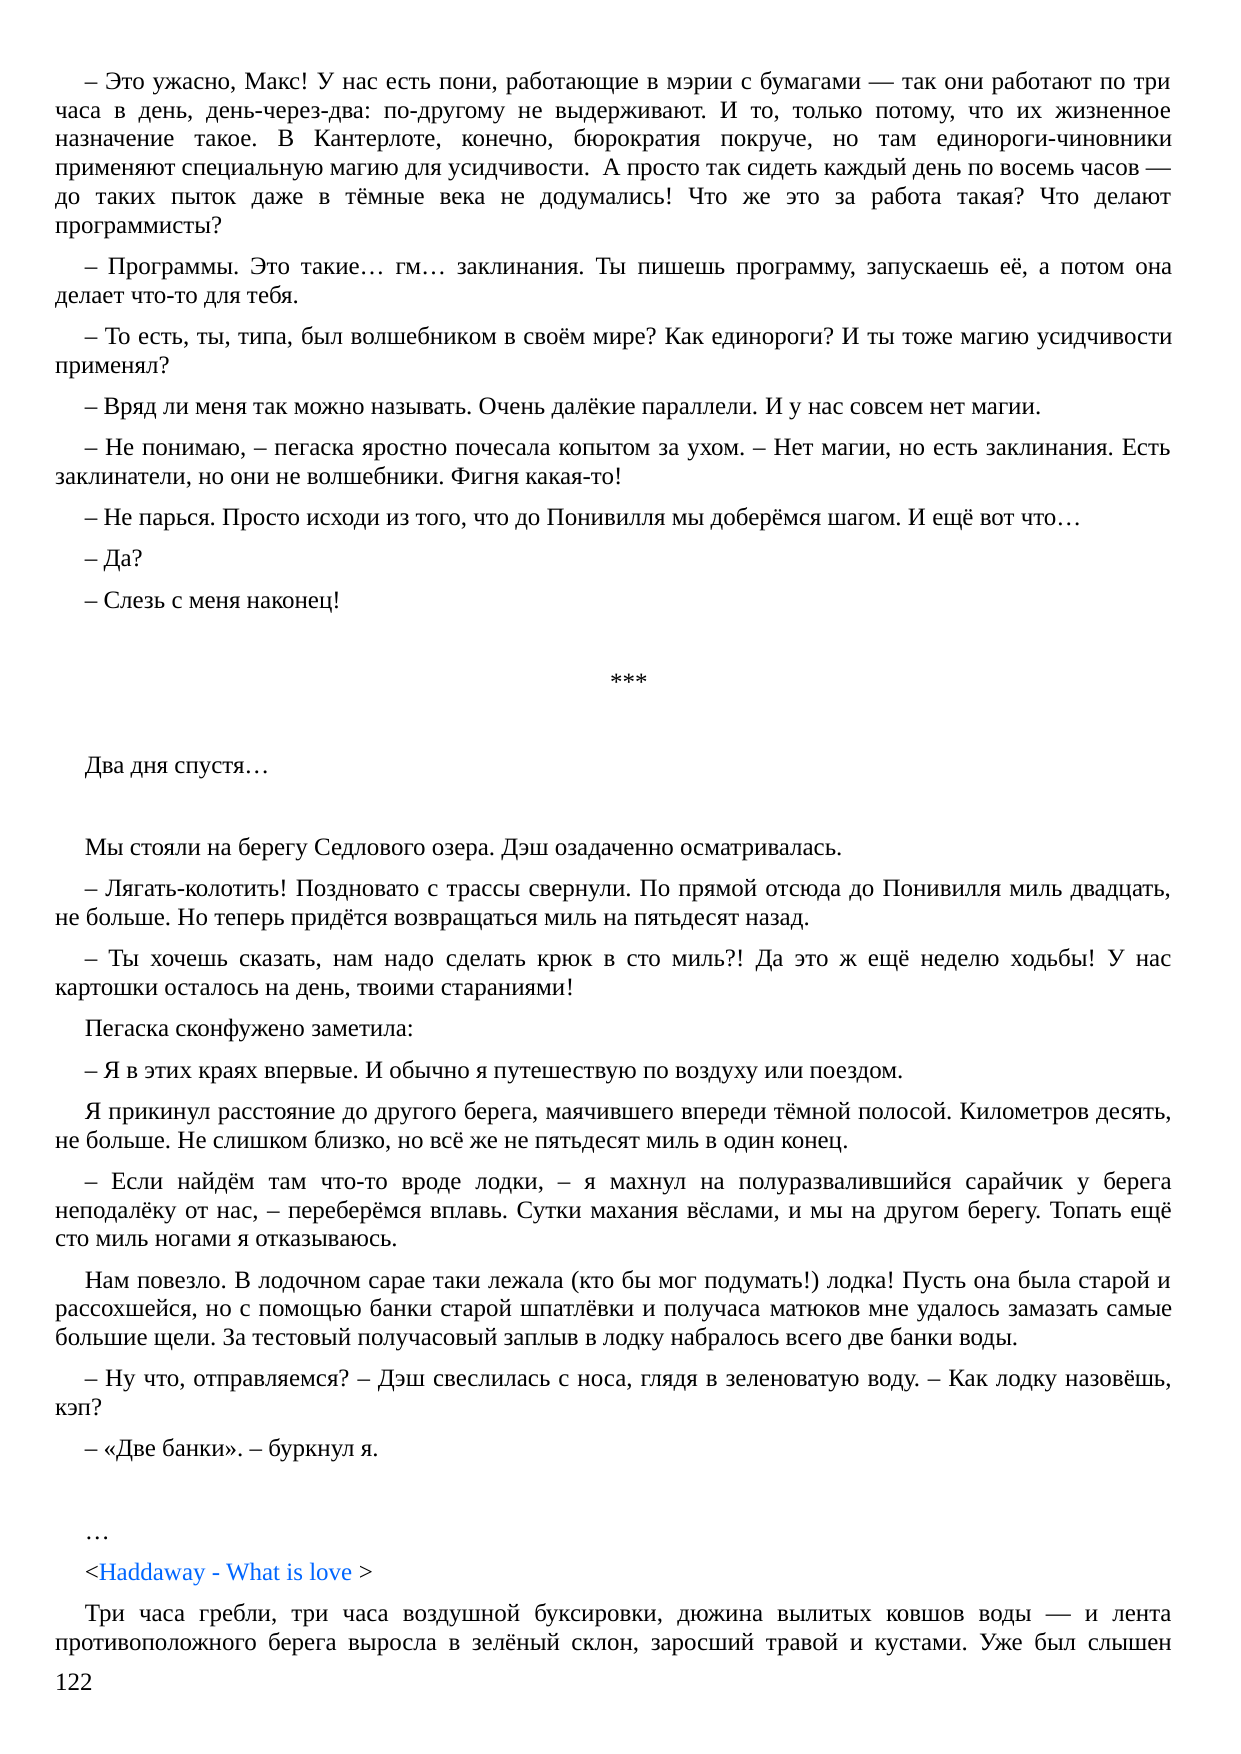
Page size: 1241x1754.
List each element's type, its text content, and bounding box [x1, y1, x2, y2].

text – Да? [55, 543, 1173, 572]
text <Haddaway - What is love > [55, 1557, 1173, 1586]
text Нам повезло. В лодочном сарае таки лежала (кто бы мог подумать!) лодка! Пусть она была старой и рассохшейся, но с помощью банки старой шпатлёвки и получаса матюков мне удалось замазать самые большие щели. За тестовый получасовый заплыв в лодку набралось всего две банки воды. [55, 1265, 1173, 1351]
text – Вряд ли меня так можно называть. Очень далёкие параллели. И у нас совсем нет магии. [55, 391, 1173, 420]
text Я прикинул расстояние до другого берега, маячившего впереди тёмной полосой. Километров десять, не больше. Не слишком близко, но всё же не пятьдесят миль в один конец. [55, 1096, 1173, 1153]
text – Программы. Это такие… гм… заклинания. Ты пишешь программу, запускаешь её, а потом она делает что-то для тебя. [55, 251, 1173, 308]
text – Не понимаю, – пегаска яростно почесала копытом за ухом. – Нет магии, но есть заклинания. Есть заклинатели, но они не волшебники. Фигня какая-то! [55, 432, 1173, 490]
text Два дня спустя… [55, 750, 1173, 778]
text – То есть, ты, типа, был волшебником в своём мире? Как единороги? И ты тоже магию усидчивости применял? [55, 321, 1173, 378]
text – Ну что, отправляемся? – Дэш свеслилась с носа, глядя в зеленоватую воду. – Как лодку назовёшь, кэп? [55, 1363, 1173, 1421]
text Пегаска сконфужено заметила: [55, 1013, 1173, 1042]
text … [55, 1516, 1173, 1545]
text Мы стояли на берегу Седлового озера. Дэш озадаченно осматривалась. [55, 832, 1173, 861]
text *** [55, 667, 1173, 696]
text Три часа гребли, три часа воздушной буксировки, дюжина вылитых ковшов воды — и лента противоположного берега выросла в зелёный склон, заросший травой и кустами. Уже был слышен [55, 1598, 1173, 1656]
text – Я в этих краях впервые. И обычно я путешествую по воздуху или поездом. [55, 1055, 1173, 1083]
text – Это ужасно, Макс! У нас есть пони, работающие в мэрии с бумагами — так они работают по три часа в день, день-через-два: по-другому не выдерживают. И то, только потому, что их жизненное назначение такое. В Кантерлоте, конечно, бюрократия покруче, но там единороги-чиновники применяют специальную магию для усидчивости. А просто так сидеть каждый день по восемь часов — до таких пыток даже в тёмные века не додумались! Что же это за работа такая? Что делают программисты? [55, 66, 1173, 238]
text – «Две банки». – буркнул я. [55, 1433, 1173, 1462]
text – Ты хочешь сказать, нам надо сделать крюк в сто миль?! Да это ж ещё неделю ходьбы! У нас картошки осталось на день, твоими стараниями! [55, 943, 1173, 1001]
text – Слезь с меня наконец! [55, 585, 1173, 613]
text – Если найдём там что-то вроде лодки, – я махнул на полуразвалившийся сарайчик у берега неподалёку от нас, – переберёмся вплавь. Сутки махания вёслами, и мы на другом берегу. Топать ещё сто миль ногами я отказываюсь. [55, 1166, 1173, 1252]
text – Не парься. Просто исходи из того, что до Понивилля мы доберёмся шагом. И ещё вот что… [55, 502, 1173, 531]
text – Лягать-колотить! Поздновато с трассы свернули. По прямой отсюда до Понивилля миль двадцать, не больше. Но теперь придётся возвращаться миль на пятьдесят назад. [55, 873, 1173, 931]
